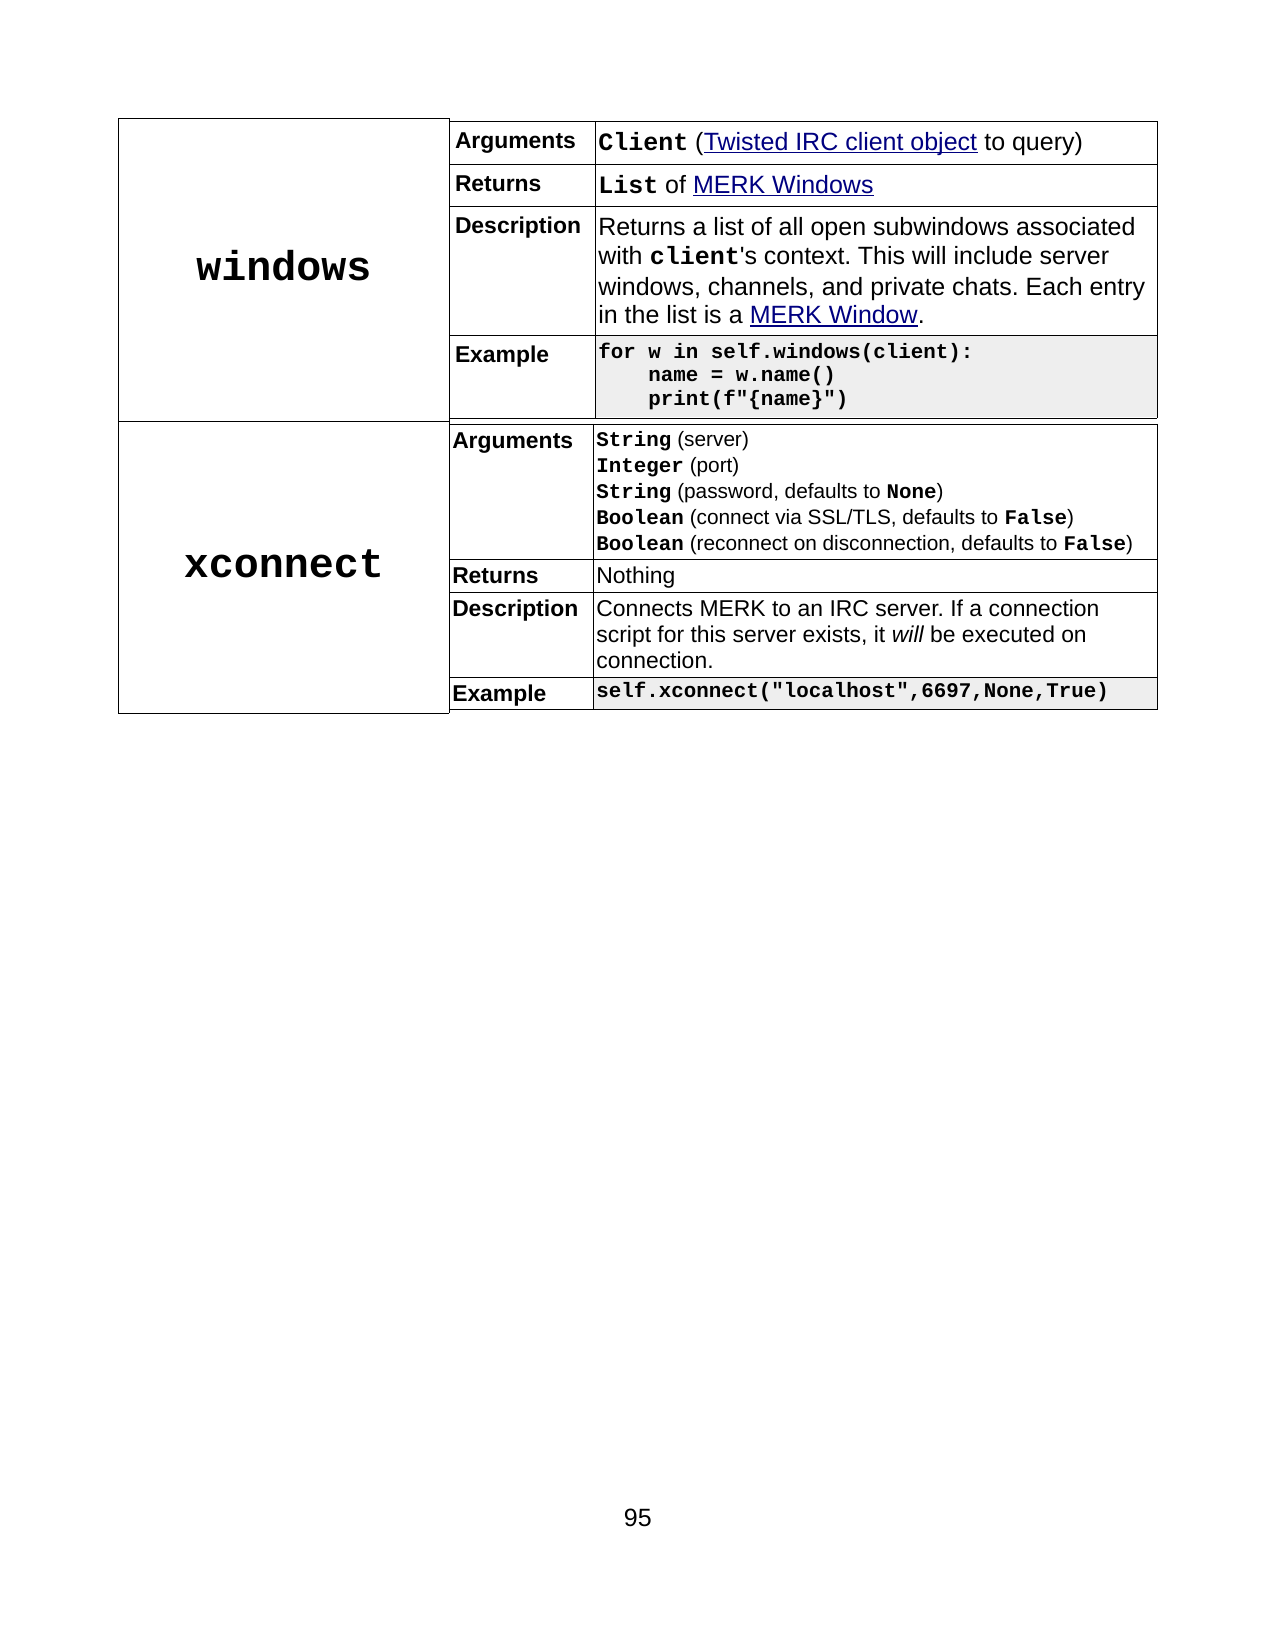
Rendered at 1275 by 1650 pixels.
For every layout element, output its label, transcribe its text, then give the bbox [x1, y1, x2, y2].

table_cell Description [450, 593, 593, 677]
table_cell windows [119, 119, 449, 421]
table_cell Description [450, 207, 595, 335]
table_cell for w in self.windows(client): name = w.name() print(f"{name}") [596, 336, 1157, 417]
table_header String (server) Integer (port) String (password, defaults to None) Boolean (connect via SSL/TLS, defaults to False) Boolean (reconnect on disconnection, defaults to False) [594, 425, 1157, 559]
table_cell Example [450, 336, 595, 417]
table_header Arguments [450, 425, 593, 559]
table_header Arguments [450, 122, 595, 164]
table_cell Nothing [594, 560, 1157, 592]
table_header Client (Twisted IRC client object to query) [596, 122, 1157, 164]
table_cell Returns [450, 560, 593, 592]
table_cell Connects MERK to an IRC server. If a connection script for this server exists, it will be executed on connection. [594, 593, 1157, 677]
table_cell Example [450, 678, 593, 709]
table_cell List of MERK Windows [596, 165, 1157, 206]
table_cell self.xconnect("localhost",6697,None,True) [594, 678, 1157, 709]
table_cell Returns a list of all open subwindows associated with client's context. This will include server windows, channels, and private chats. Each entry in the list is a MERK Window. [596, 207, 1157, 335]
table_cell xconnect [119, 422, 449, 713]
table_cell Returns [450, 165, 595, 206]
